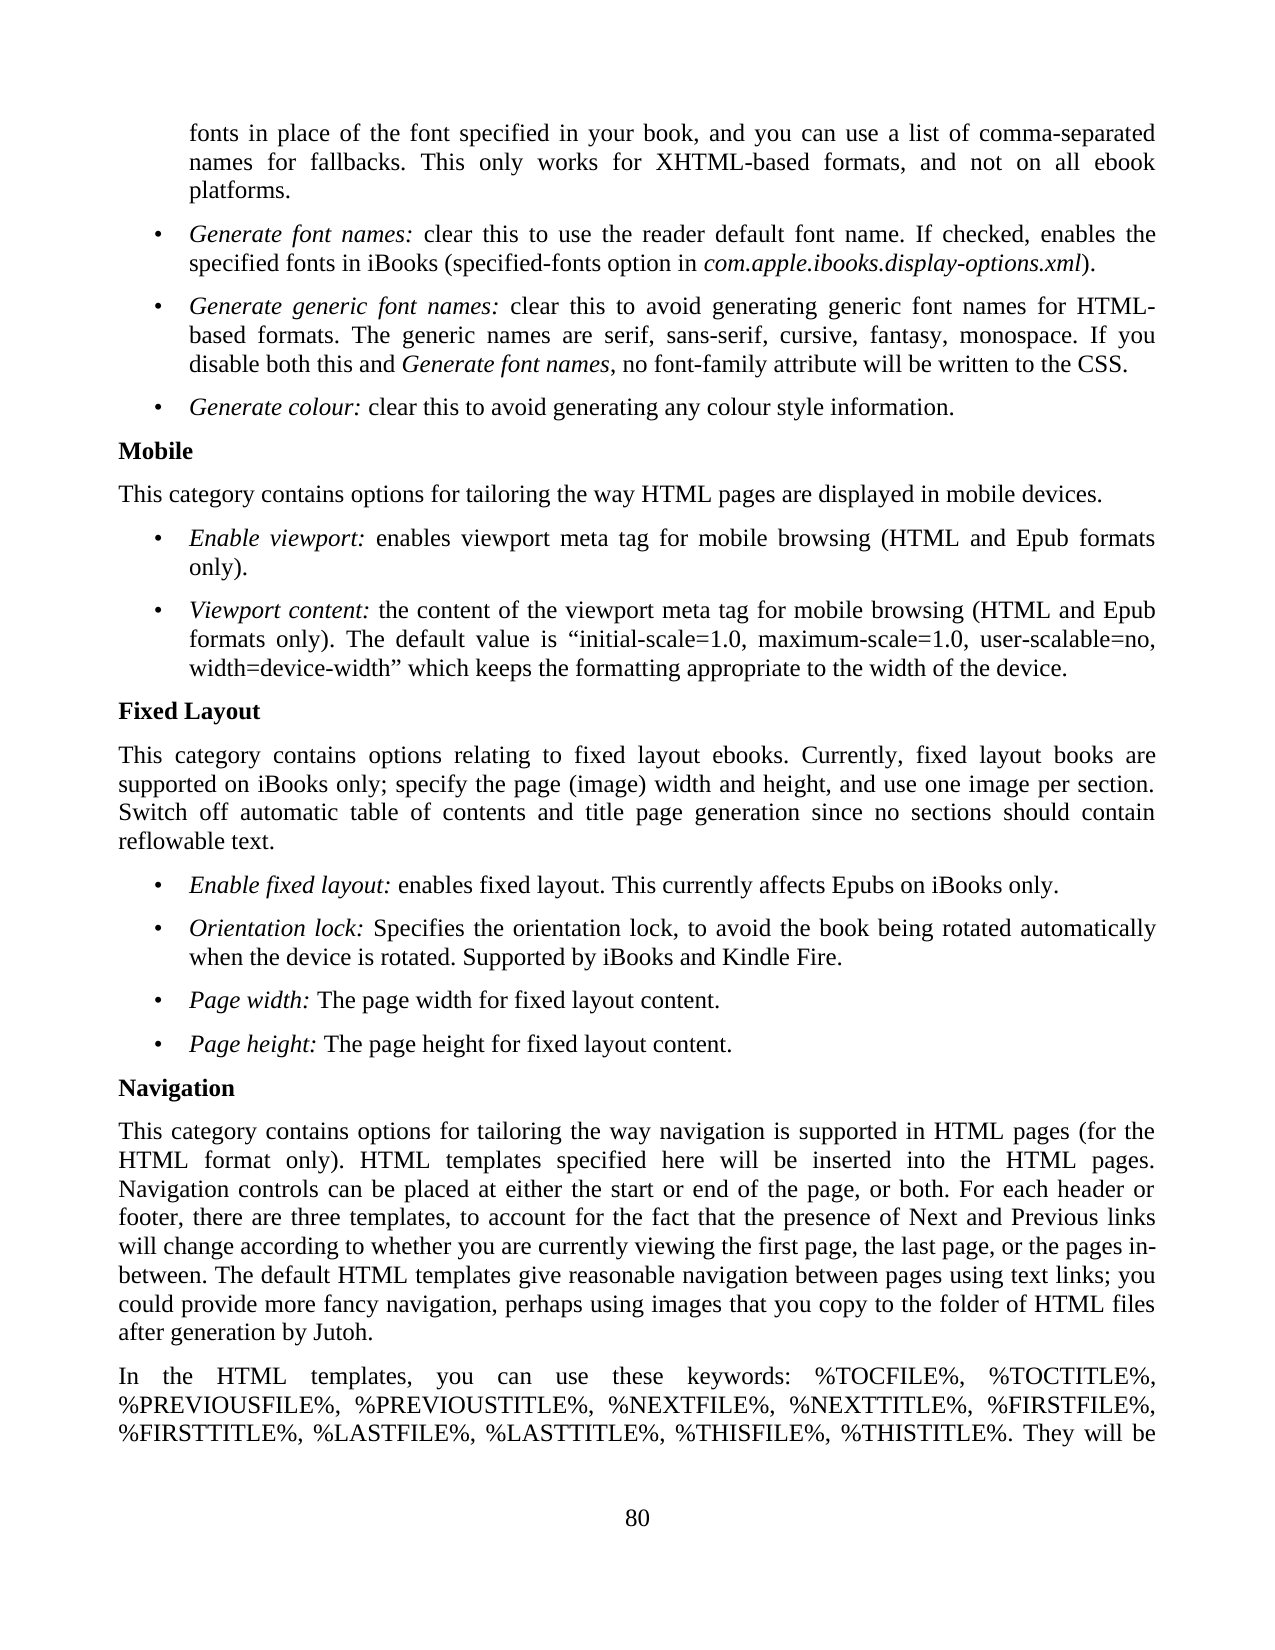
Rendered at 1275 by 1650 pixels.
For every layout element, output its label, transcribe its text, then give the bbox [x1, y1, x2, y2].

text In the HTML templates, you can use these keywords: %TOCFILE%, %TOCTITLE%, %PREVIOUSFILE%, %PREVIOUSTITLE%, %NEXTFILE%, %NEXTTITLE%, %FIRSTFILE%, %FIRSTTITLE%, %LASTFILE%, %LASTTITLE%, %THISFILE%, %THISTITLE%. They will be [118, 1361, 1157, 1447]
list Page width: The page width for fixed layout content. [153, 986, 1157, 1014]
list Viewport content: the content of the viewport meta tag for mobile browsing (HTML and Epub formats only). The default value is “initial-scale=1.0, maximum-scale=1.0, user-scalable=no, width=device-width” which keeps the formatting appropriate to the width of the device. [153, 595, 1157, 682]
list fonts in place of the font specified in your book, and you can use a list of comma-separated names for fallbacks. This only works for XHTML-based formats, and not on all ebook platforms. [153, 118, 1157, 204]
subtitle Fixed Layout [118, 696, 1157, 725]
subtitle Mobile [118, 436, 1157, 465]
list Generate font names: clear this to use the reader default font name. If checked, enables the specified fonts in iBooks (specified-fonts option in com.apple.ibooks.display-options.xml). [153, 219, 1157, 277]
list Orientation lock: Specifies the orientation lock, to avoid the book being rotated automatically when the device is rotated. Supported by iBooks and Kindle Fire. [153, 913, 1157, 971]
text This category contains options for tailoring the way HTML pages are displayed in mobile devices. [118, 479, 1157, 508]
list Enable fixed layout: enables fixed layout. This currently affects Epubs on iBooks only. [153, 870, 1157, 898]
subtitle Navigation [118, 1073, 1157, 1101]
list Generate generic font names: clear this to avoid generating generic font names for HTML-based formats. The generic names are serif, sans-serif, cursive, fantasy, monospace. If you disable both this and Generate font names, no font-family attribute will be written to the CSS. [153, 291, 1157, 378]
list Generate colour: clear this to avoid generating any colour style information. [153, 392, 1157, 421]
text This category contains options relating to fixed layout ebooks. Currently, fixed layout books are supported on iBooks only; specify the page (image) width and height, and use one image per section. Switch off automatic table of contents and title page generation since no sections should contain reflowable text. [118, 740, 1157, 855]
text This category contains options for tailoring the way navigation is supported in HTML pages (for the HTML format only). HTML templates specified here will be inserted into the HTML pages. Navigation controls can be placed at either the start or end of the page, or both. For each header or footer, there are three templates, to account for the fact that the presence of Next and Previous links will change according to whether you are currently viewing the first page, the last page, or the pages in-between. The default HTML templates give reasonable navigation between pages using text links; you could provide more fancy navigation, perhaps using images that you copy to the folder of HTML files after generation by Jutoh. [118, 1116, 1157, 1346]
list Page height: The page height for fixed layout content. [153, 1029, 1157, 1058]
list Enable viewport: enables viewport meta tag for mobile browsing (HTML and Epub formats only). [153, 523, 1157, 581]
